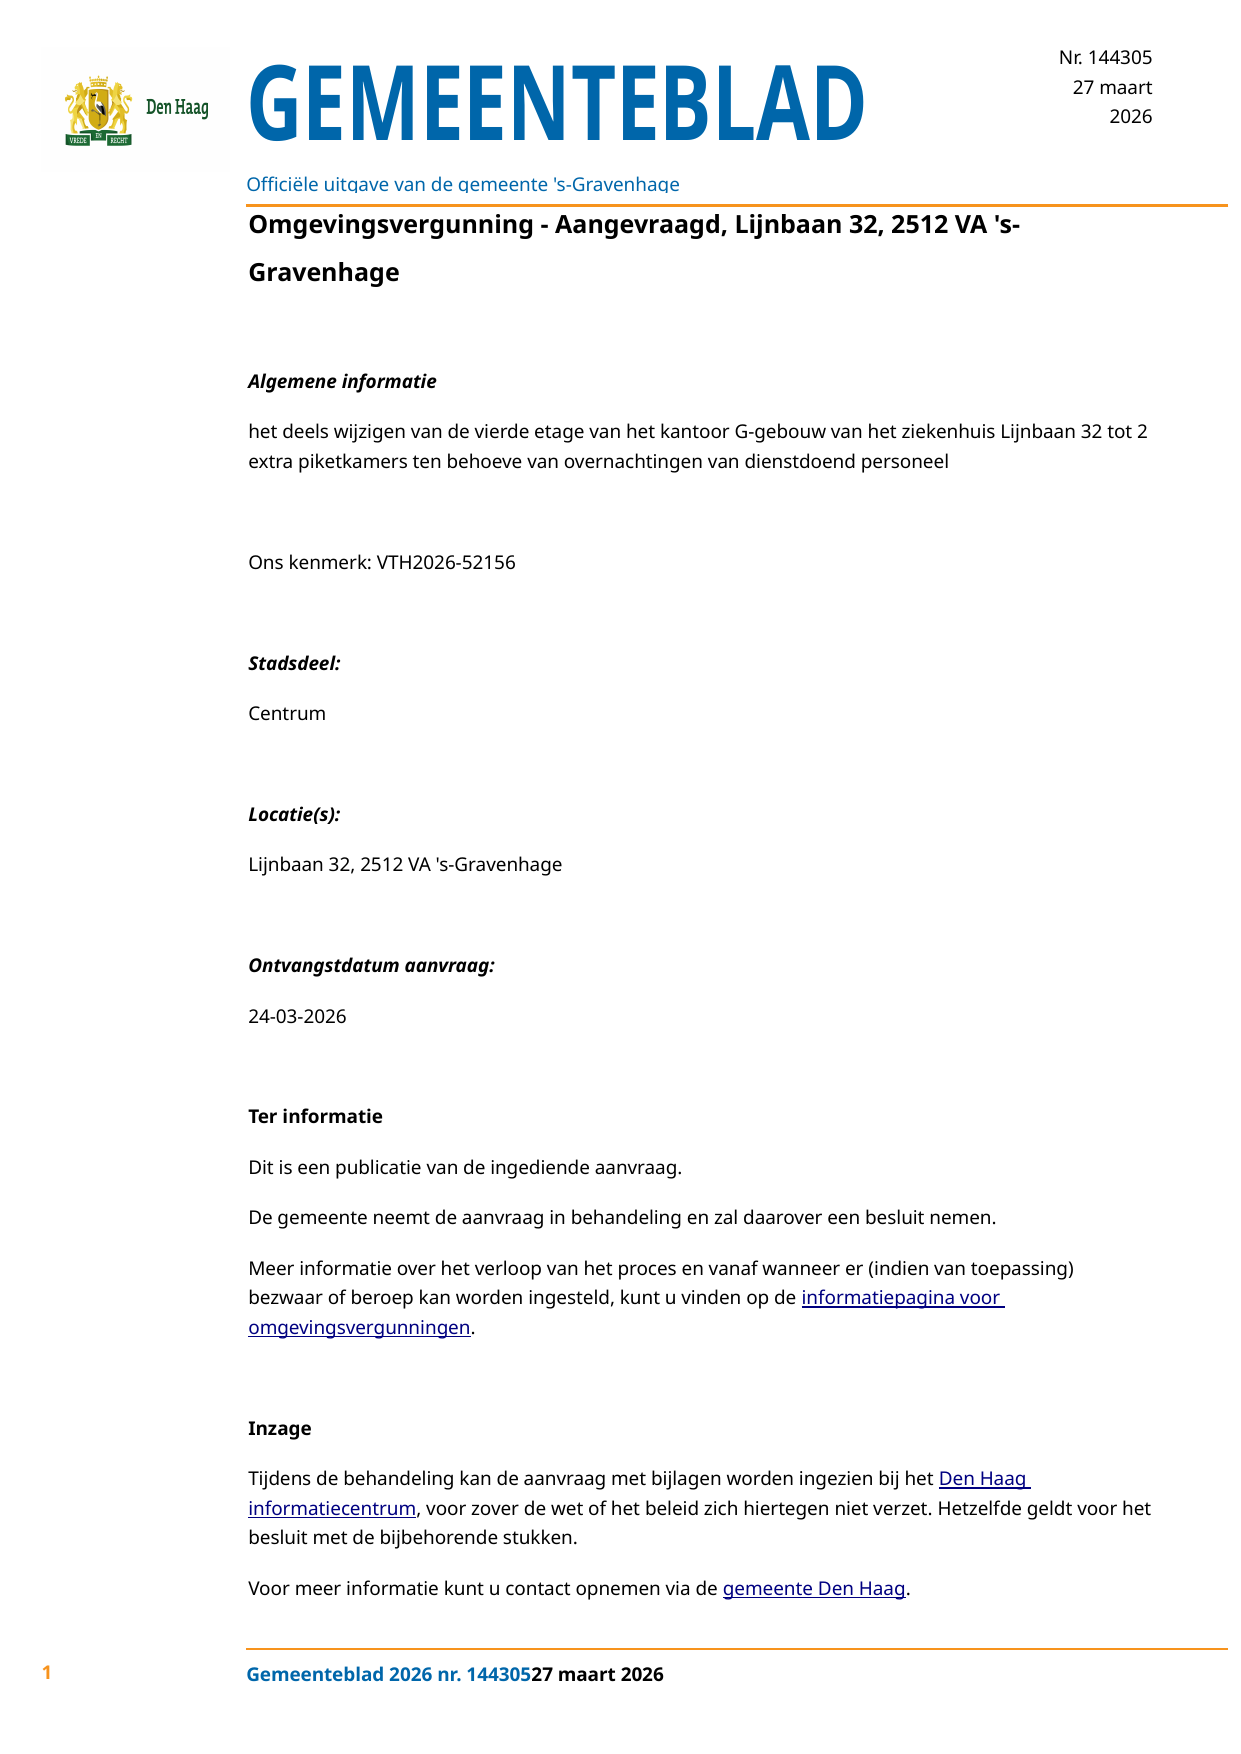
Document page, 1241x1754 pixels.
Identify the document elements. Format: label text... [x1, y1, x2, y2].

text Dit is een publicatie van de ingediende aanvraag. [248, 1154, 1152, 1180]
text De gemeente neemt de aanvraag in behandeling en zal daarover een besluit nemen. [248, 1204, 1152, 1230]
text Lijnbaan 32, 2512 VA 's-Gravenhage [248, 852, 1152, 877]
text Ons kenmerk: VTH2026-52156 [248, 549, 1152, 575]
text Ontvangstdatum aanvraag: [248, 952, 1152, 978]
text Meer informatie over het verloop van het proces en vanaf wanneer er (indien van toepassing) bezwaar of beroep kan worden ingesteld, kunt u vinden op de informatiepagina voor omgevingsvergunningen. [248, 1255, 1152, 1340]
picture [41, 47, 231, 172]
text Inzage [248, 1415, 1152, 1441]
text Tijdens de behandeling kan de aanvraag met bijlagen worden ingezien bij het Den Haag informatiecentrum, voor zover de wet of het beleid zich hiertegen niet verzet. Hetzelfde geldt voor het besluit met de bijbehorende stukken. [248, 1465, 1152, 1550]
text Centrum [248, 700, 1152, 726]
text Omgevingsvergunning - Aangevraagd, Lijnbaan 32, 2512 VA 's-Gravenhage [248, 207, 1152, 288]
text Stadsdeel: [248, 650, 1152, 676]
text Voor meer informatie kunt u contact opnemen via de gemeente Den Haag. [248, 1575, 1152, 1601]
text 24-03-2026 [248, 1003, 1152, 1029]
text Ter informatie [248, 1104, 1152, 1129]
text Algemene informatie [248, 368, 1152, 394]
text het deels wijzigen van de vierde etage van het kantoor G-gebouw van het ziekenhuis Lijnbaan 32 tot 2 extra piketkamers ten behoeve van overnachtingen van dienstdoend personeel [248, 419, 1152, 474]
text Locatie(s): [248, 801, 1152, 827]
